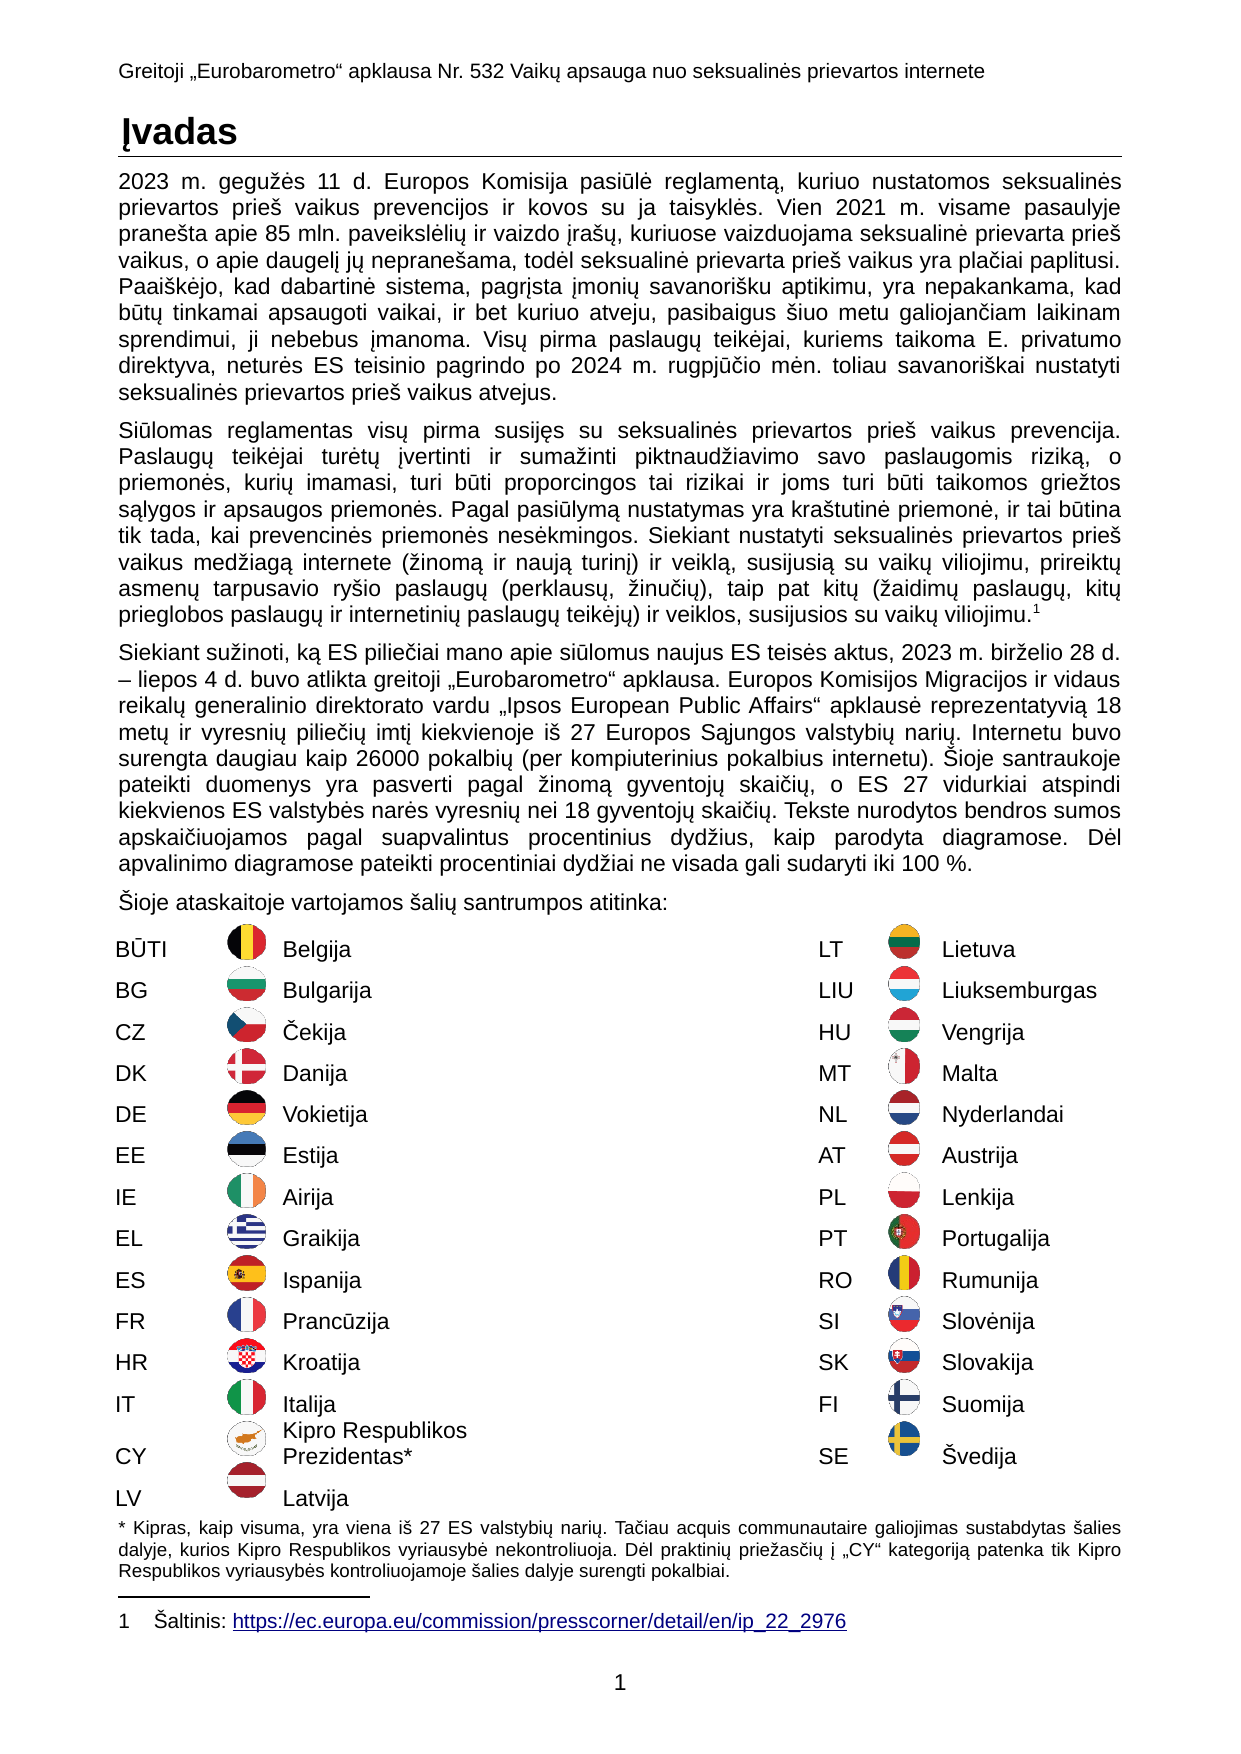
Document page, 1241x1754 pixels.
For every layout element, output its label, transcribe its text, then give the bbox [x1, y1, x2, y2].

table_cell Slovakija [939, 1334, 1117, 1376]
table_cell [874, 1470, 938, 1511]
picture [888, 1379, 920, 1415]
picture [227, 1255, 266, 1291]
table_cell [590, 1086, 815, 1127]
table_cell IT [112, 1376, 223, 1417]
picture [888, 1172, 920, 1208]
table_cell [223, 1086, 279, 1127]
table_cell [590, 1293, 815, 1334]
table_cell Vengrija [939, 1004, 1117, 1045]
table_cell Austrija [939, 1128, 1117, 1169]
table_cell Ispanija [279, 1252, 590, 1293]
table_cell SE [815, 1417, 874, 1470]
text 2023 m. gegužės 11 d. Europos Komisija pasiūlė reglamentą, kuriuo nustatomos seksualinės prievartos prieš vaikus prevencijos ir kovos su ja taisyklės. Vien 2021 m. visame pasaulyje pranešta apie 85 mln. paveikslėlių ir vaizdo įrašų, kuriuose vaizduojama seksualinė prievarta prieš vaikus, o apie daugelį jų nepranešama, todėl seksualinė prievarta prieš vaikus yra plačiai paplitusi. Paaiškėjo, kad dabartinė sistema, pagrįsta įmonių savanorišku aptikimu, yra nepakankama, kad būtų tinkamai apsaugoti vaikai, ir bet kuriuo atveju, pasibaigus šiuo metu galiojančiam laikinam sprendimui, ji nebebus įmanoma. Visų pirma paslaugų teikėjai, kuriems taikoma E. privatumo direktyva, neturės ES teisinio pagrindo po 2024 m. rugpjūčio mėn. toliau savanoriškai nustatyti seksualinės prievartos prieš vaikus atvejus. [118, 168, 1122, 405]
table_cell [223, 1128, 279, 1169]
picture [888, 1296, 920, 1332]
table_cell PT [815, 1210, 874, 1252]
table_cell Danija [279, 1045, 590, 1086]
table_cell Italija [279, 1376, 590, 1417]
table_cell Prancūzija [279, 1293, 590, 1334]
table_header Lietuva [939, 921, 1117, 962]
table_cell MT [815, 1045, 874, 1086]
table_cell [874, 1334, 938, 1376]
table_cell DE [112, 1086, 223, 1127]
table_cell [590, 1417, 815, 1470]
table_header [223, 921, 279, 962]
table_cell [590, 1004, 815, 1045]
picture [888, 1421, 920, 1456]
table_cell Nyderlandai [939, 1086, 1117, 1127]
table_cell [223, 1169, 279, 1210]
table_cell LIU [815, 962, 874, 1003]
table_header LT [815, 921, 874, 962]
table_cell [223, 1334, 279, 1376]
picture [227, 1462, 266, 1498]
picture [227, 1421, 266, 1456]
table_cell [590, 1252, 815, 1293]
table_cell EL [112, 1210, 223, 1252]
table_cell Latvija [279, 1470, 590, 1511]
table_cell Portugalija [939, 1210, 1117, 1252]
table_cell [590, 1128, 815, 1169]
table_cell [590, 1169, 815, 1210]
table_cell [223, 1252, 279, 1293]
table_cell [815, 1470, 874, 1511]
picture [227, 1338, 266, 1373]
text * Kipras, kaip visuma, yra viena iš 27 ES valstybių narių. Tačiau acquis communautaire galiojimas sustabdytas šalies dalyje, kurios Kipro Respublikos vyriausybė nekontroliuoja. Dėl praktinių priežasčių į „CY“ kategoriją patenka tik Kipro Respublikos vyriausybės kontroliuojamoje šalies dalyje surengti pokalbiai. [118, 1517, 1122, 1582]
table_cell AT [815, 1128, 874, 1169]
table_cell PL [815, 1169, 874, 1210]
picture [888, 966, 920, 1001]
table_cell [590, 1376, 815, 1417]
table_cell BG [112, 962, 223, 1003]
picture [227, 1173, 266, 1208]
table_cell [590, 1045, 815, 1086]
table_cell [590, 962, 815, 1003]
table_cell [223, 1045, 279, 1086]
text Siekiant sužinoti, ką ES piliečiai mano apie siūlomus naujus ES teisės aktus, 2023 m. birželio 28 d. – liepos 4 d. buvo atlikta greitoji „Eurobarometro“ apklausa. Europos Komisijos Migracijos ir vidaus reikalų generalinio direktorato vardu „Ipsos European Public Affairs“ apklausė reprezentatyvią 18 metų ir vyresnių piliečių imtį kiekvienoje iš 27 Europos Sąjungos valstybių narių. Internetu buvo surengta daugiau kaip 26000 pokalbių (per kompiuterinius pokalbius internetu). Šioje santraukoje pateikti duomenys yra pasverti pagal žinomą gyventojų skaičių, o ES 27 vidurkiai atspindi kiekvienos ES valstybės narės vyresnių nei 18 gyventojų skaičių. Tekste nurodytos bendros sumos apskaičiuojamos pagal suapvalintus procentinius dydžius, kaip parodyta diagramose. Dėl apvalinimo diagramose pateikti procentiniai dydžiai ne visada gali sudaryti iki 100 %. [118, 639, 1122, 877]
picture [888, 1214, 920, 1249]
table_cell [223, 1376, 279, 1417]
table_cell Liuksemburgas [939, 962, 1117, 1003]
table_cell [874, 1417, 938, 1470]
table_cell Švedija [939, 1417, 1117, 1470]
table_cell [939, 1470, 1117, 1511]
table_cell ES [112, 1252, 223, 1293]
table_header Belgija [279, 921, 590, 962]
table_cell HU [815, 1004, 874, 1045]
table_cell [223, 962, 279, 1003]
table_cell Kroatija [279, 1334, 590, 1376]
table_cell [223, 1417, 279, 1470]
table_cell [874, 1210, 938, 1252]
picture [888, 1131, 920, 1166]
table_cell [223, 1004, 279, 1045]
table_cell [874, 1045, 938, 1086]
table_cell [590, 1210, 815, 1252]
picture [227, 966, 266, 1001]
table_cell CZ [112, 1004, 223, 1045]
table_cell RO [815, 1252, 874, 1293]
table_cell Rumunija [939, 1252, 1117, 1293]
table_cell EE [112, 1128, 223, 1169]
picture [888, 1255, 920, 1290]
table_cell LV [112, 1470, 223, 1511]
table_cell [874, 1293, 938, 1334]
table_cell Lenkija [939, 1169, 1117, 1210]
table_cell [223, 1470, 279, 1511]
picture [227, 1131, 266, 1167]
text Šioje ataskaitoje vartojamos šalių santrumpos atitinka: [118, 888, 1122, 915]
table_cell Estija [279, 1128, 590, 1169]
table_cell [874, 962, 938, 1003]
table_cell SK [815, 1334, 874, 1376]
table_cell [874, 1004, 938, 1045]
table_cell Graikija [279, 1210, 590, 1252]
table_cell [874, 1128, 938, 1169]
table_cell Čekija [279, 1004, 590, 1045]
picture [227, 1214, 266, 1249]
table_cell HR [112, 1334, 223, 1376]
table_cell Slovėnija [939, 1293, 1117, 1334]
picture [888, 1090, 920, 1125]
table_cell FI [815, 1376, 874, 1417]
table_cell [590, 1470, 815, 1511]
picture [227, 1090, 266, 1125]
table_header BŪTI [112, 921, 223, 962]
picture [227, 924, 266, 960]
table_cell [874, 1252, 938, 1293]
text Šaltinis: https://ec.europa.eu/commission/presscorner/detail/en/ip_22_2976 [118, 1609, 1122, 1633]
table_cell Kipro Respublikos Prezidentas* [279, 1417, 590, 1470]
table_cell Airija [279, 1169, 590, 1210]
table_cell [874, 1086, 938, 1127]
table_cell [223, 1210, 279, 1252]
table_header [590, 921, 815, 962]
table_cell [874, 1169, 938, 1210]
table_cell [874, 1376, 938, 1417]
table_cell Мalta [939, 1045, 1117, 1086]
picture [888, 1338, 920, 1373]
table_cell Vokietija [279, 1086, 590, 1127]
table_cell IE [112, 1169, 223, 1210]
table_cell FR [112, 1293, 223, 1334]
picture [227, 1379, 266, 1415]
table_cell Bulgarija [279, 962, 590, 1003]
subtitle Įvadas [118, 107, 1122, 156]
table_cell NL [815, 1086, 874, 1127]
picture [227, 1048, 266, 1084]
table_cell [590, 1334, 815, 1376]
picture [227, 1297, 266, 1332]
table_cell Suomija [939, 1376, 1117, 1417]
table_cell CY [112, 1417, 223, 1470]
picture [888, 1007, 920, 1042]
table_cell SI [815, 1293, 874, 1334]
picture [888, 924, 920, 959]
table_cell [223, 1293, 279, 1334]
table_cell DK [112, 1045, 223, 1086]
table_header [874, 921, 938, 962]
picture [888, 1048, 920, 1084]
picture [227, 1007, 266, 1042]
text Siūlomas reglamentas visų pirma susijęs su seksualinės prievartos prieš vaikus prevencija. Paslaugų teikėjai turėtų įvertinti ir sumažinti piktnaudžiavimo savo paslaugomis riziką, o priemonės, kurių imamasi, turi būti proporcingos tai rizikai ir joms turi būti taikomos griežtos sąlygos ir apsaugos priemonės. Pagal pasiūlymą nustatymas yra kraštutinė priemonė, ir tai būtina tik tada, kai prevencinės priemonės nesėkmingos. Siekiant nustatyti seksualinės prievartos prieš vaikus medžiagą internete (žinomą ir naują turinį) ir veiklą, susijusią su vaikų viliojimu, prireiktų asmenų tarpusavio ryšio paslaugų (perklausų, žinučių), taip pat kitų (žaidimų paslaugų, kitų prieglobos paslaugų ir internetinių paslaugų teikėjų) ir veiklos, susijusios su vaikų viliojimu. [118, 417, 1122, 627]
